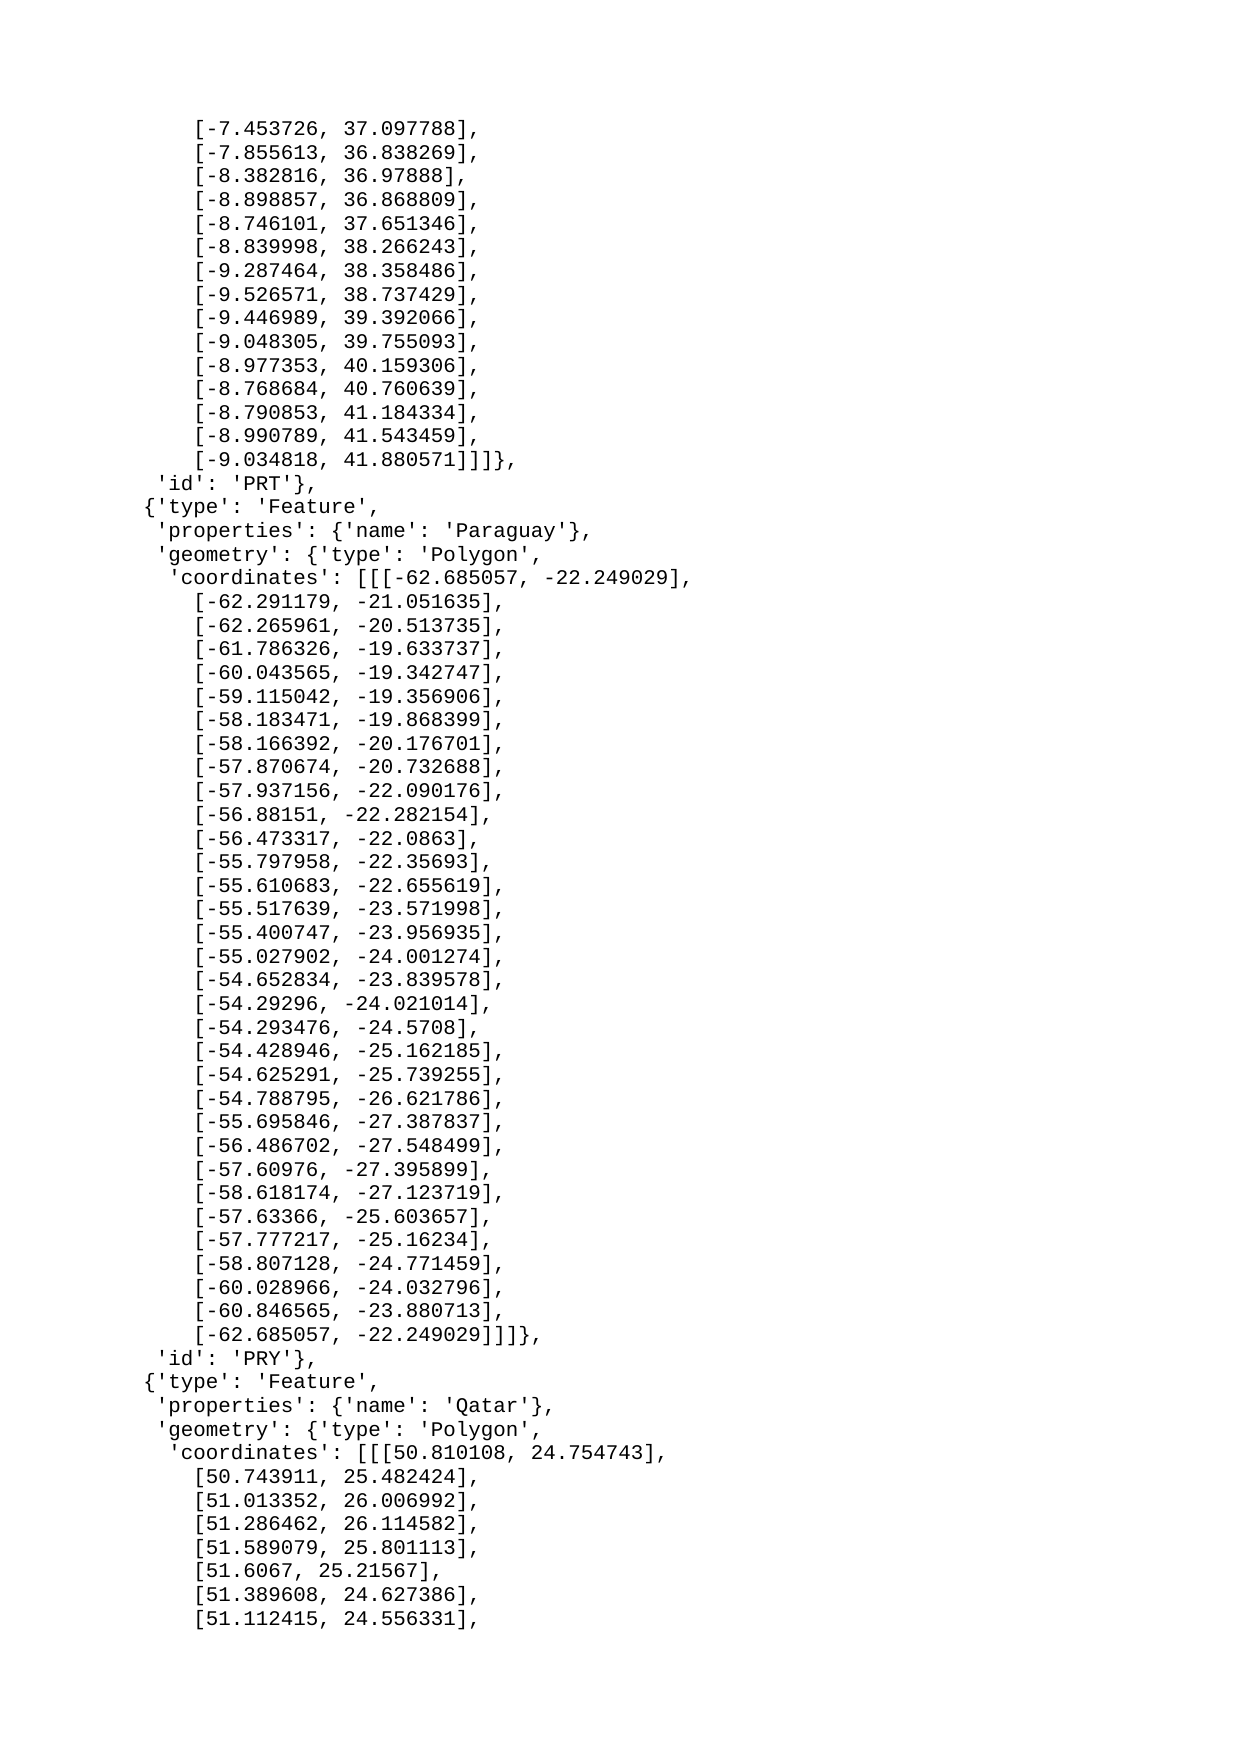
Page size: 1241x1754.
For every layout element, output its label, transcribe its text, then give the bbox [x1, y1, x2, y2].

text [-54.788795, -26.621786], [118, 1088, 1122, 1111]
text 'coordinates': [[[-62.685057, -22.249029], [118, 567, 1122, 591]
text [-9.446989, 39.392066], [118, 307, 1122, 331]
text [-62.291179, -21.051635], [118, 591, 1122, 615]
text [-7.855613, 36.838269], [118, 142, 1122, 165]
text [-55.610683, -22.655619], [118, 875, 1122, 898]
text [-9.526571, 38.737429], [118, 284, 1122, 307]
text [51.589079, 25.801113], [118, 1537, 1122, 1561]
text [-58.807128, -24.771459], [118, 1253, 1122, 1277]
text [-57.60976, -27.395899], [118, 1158, 1122, 1182]
text [-55.797958, -22.35693], [118, 851, 1122, 875]
text [-59.115042, -19.356906], [118, 686, 1122, 709]
text [-60.846565, -23.880713], [118, 1300, 1122, 1324]
text [-9.287464, 38.358486], [118, 260, 1122, 284]
text [-8.839998, 38.266243], [118, 236, 1122, 260]
text [-8.790853, 41.184334], [118, 402, 1122, 426]
text [-58.166392, -20.176701], [118, 733, 1122, 757]
text 'id': 'PRY'}, [118, 1348, 1122, 1371]
text [-61.786326, -19.633737], [118, 638, 1122, 662]
text [-9.034818, 41.880571]]]}, [118, 449, 1122, 473]
text 'coordinates': [[[50.810108, 24.754743], [118, 1442, 1122, 1466]
text [-56.88151, -22.282154], [118, 804, 1122, 827]
text [51.6067, 25.21567], [118, 1561, 1122, 1584]
text 'properties': {'name': 'Qatar'}, [118, 1395, 1122, 1419]
text [-54.29296, -24.021014], [118, 993, 1122, 1017]
text [51.112415, 24.556331], [118, 1608, 1122, 1631]
text {'type': 'Feature', [118, 496, 1122, 520]
text [-62.265961, -20.513735], [118, 615, 1122, 638]
text [-54.652834, -23.839578], [118, 969, 1122, 993]
text [-8.898857, 36.868809], [118, 189, 1122, 213]
text [-57.777217, -25.16234], [118, 1229, 1122, 1253]
text [-55.695846, -27.387837], [118, 1111, 1122, 1135]
text 'properties': {'name': 'Paraguay'}, [118, 520, 1122, 544]
text [-54.625291, -25.739255], [118, 1064, 1122, 1088]
text [-57.870674, -20.732688], [118, 757, 1122, 780]
text [-55.400747, -23.956935], [118, 922, 1122, 946]
text [50.743911, 25.482424], [118, 1466, 1122, 1489]
text [-8.990789, 41.543459], [118, 426, 1122, 449]
text [51.389608, 24.627386], [118, 1584, 1122, 1608]
text [-57.937156, -22.090176], [118, 780, 1122, 804]
text [-9.048305, 39.755093], [118, 331, 1122, 354]
text 'geometry': {'type': 'Polygon', [118, 1419, 1122, 1442]
text [-8.382816, 36.97888], [118, 165, 1122, 189]
text [-54.293476, -24.5708], [118, 1017, 1122, 1040]
text [-60.028966, -24.032796], [118, 1277, 1122, 1300]
text [-56.486702, -27.548499], [118, 1135, 1122, 1158]
text [-55.027902, -24.001274], [118, 946, 1122, 969]
text [51.013352, 26.006992], [118, 1489, 1122, 1513]
text [51.286462, 26.114582], [118, 1513, 1122, 1537]
text [-55.517639, -23.571998], [118, 898, 1122, 922]
text {'type': 'Feature', [118, 1371, 1122, 1395]
text [-54.428946, -25.162185], [118, 1040, 1122, 1064]
text [-62.685057, -22.249029]]]}, [118, 1324, 1122, 1348]
text [-8.768684, 40.760639], [118, 378, 1122, 402]
text [-56.473317, -22.0863], [118, 827, 1122, 851]
text 'id': 'PRT'}, [118, 473, 1122, 496]
text [-58.618174, -27.123719], [118, 1182, 1122, 1206]
text 'geometry': {'type': 'Polygon', [118, 544, 1122, 567]
text [-7.453726, 37.097788], [118, 118, 1122, 142]
text [-60.043565, -19.342747], [118, 662, 1122, 686]
text [-58.183471, -19.868399], [118, 709, 1122, 733]
text [-8.977353, 40.159306], [118, 354, 1122, 378]
text [-8.746101, 37.651346], [118, 213, 1122, 236]
text [-57.63366, -25.603657], [118, 1206, 1122, 1229]
